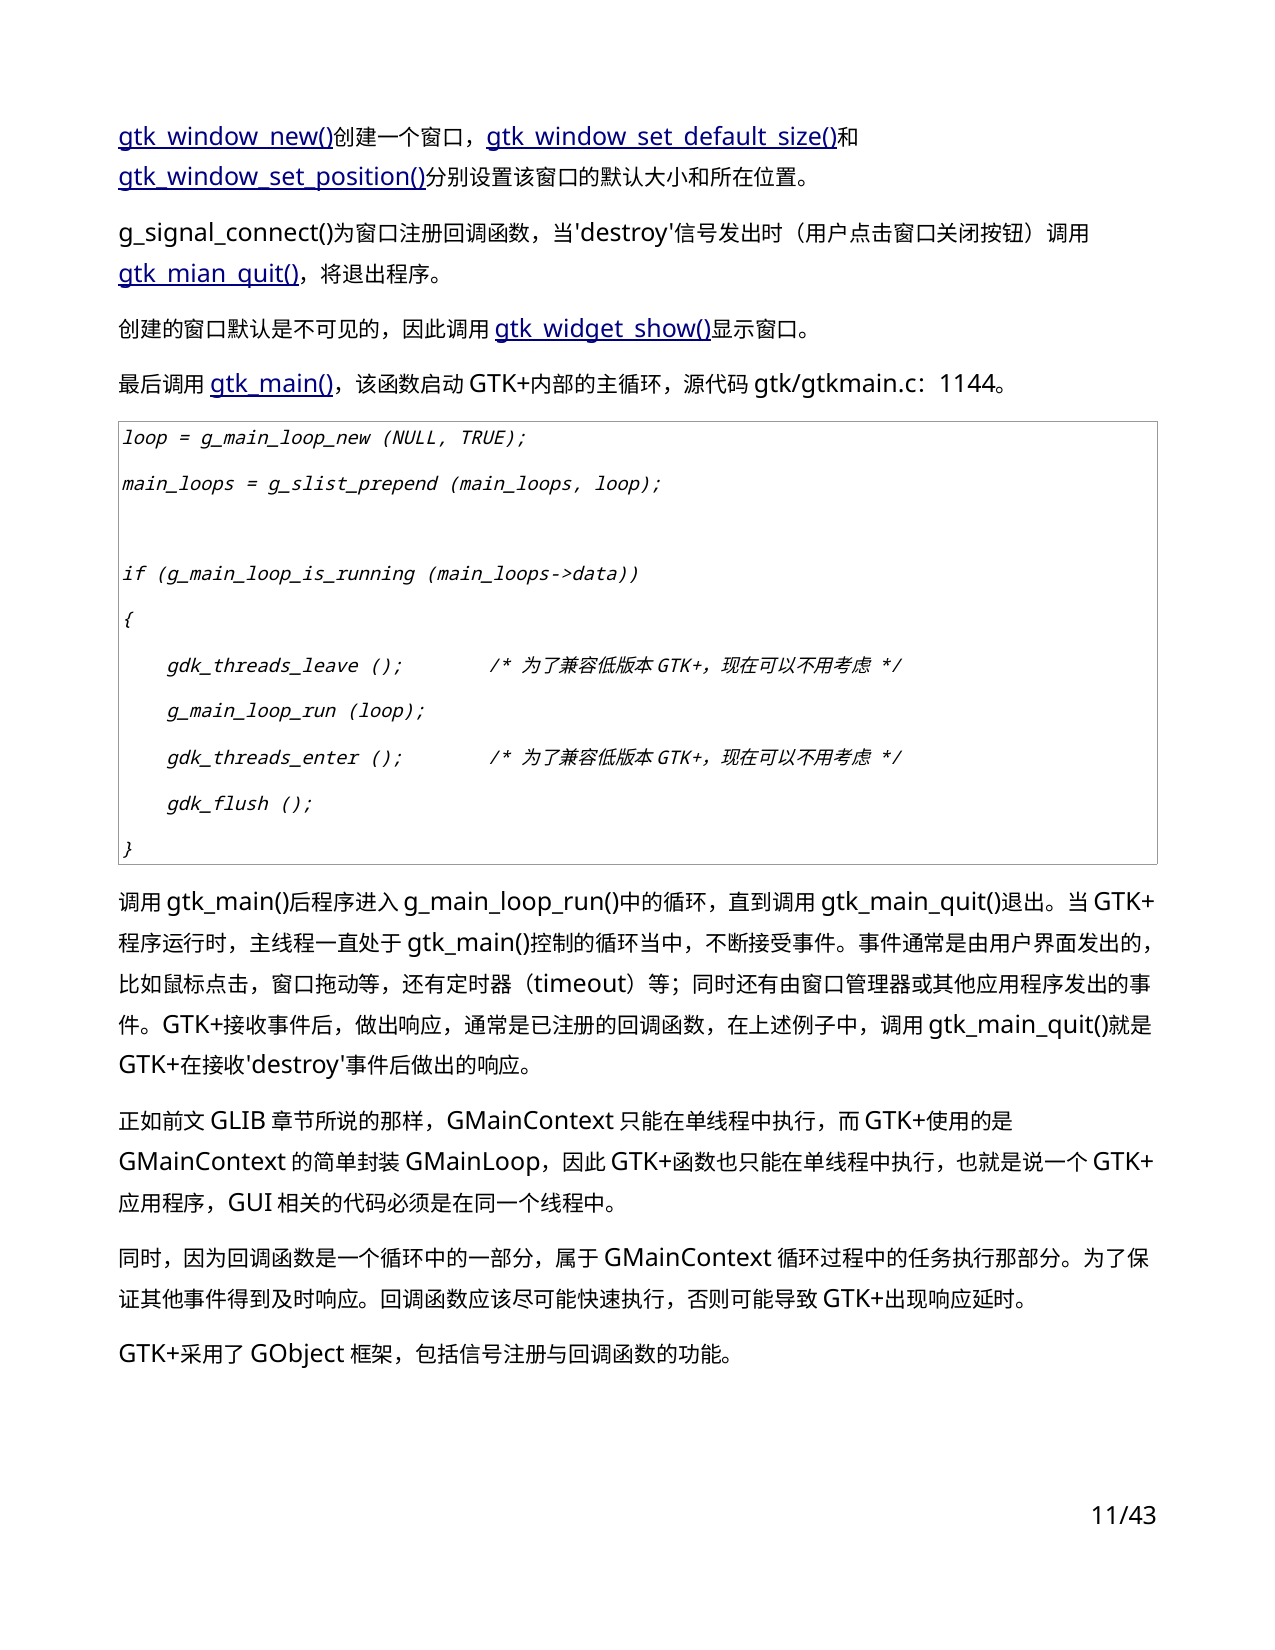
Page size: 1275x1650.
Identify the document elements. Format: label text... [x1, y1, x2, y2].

text gdk_threads_enter (); /* 为了兼容低版本GTK+，现在可以不用考虑 */ [119, 740, 1157, 770]
text 同时，因为回调函数是一个循环中的一部分，属于GMainContext循环过程中的任务执行那部分。为了保证其他事件得到及时响应。回调函数应该尽可能快速执行，否则可能导致GTK+出现响应延时。 [118, 1239, 1157, 1314]
text { [119, 602, 1157, 631]
text main_loops = g_slist_prepend (main_loops, loop); [119, 467, 1157, 495]
text loop = g_main_loop_new (NULL, TRUE); [119, 422, 1157, 450]
text g_signal_connect()为窗口注册回调函数，当'destroy'信号发出时（用户点击窗口关闭按钮）调用gtk_mian_quit()，将退出程序。 [118, 214, 1157, 289]
text } [119, 832, 1157, 864]
text g_main_loop_run (loop); [119, 695, 1157, 723]
text gdk_flush (); [119, 787, 1157, 816]
text 创建的窗口默认是不可见的，因此调用gtk_widget_show()显示窗口。 [118, 311, 1157, 345]
text 最后调用gtk_main()，该函数启动GTK+内部的主循环，源代码gtk/gtkmain.c：1144。 [118, 366, 1157, 400]
text 正如前文GLIB章节所说的那样，GMainContext只能在单线程中执行，而GTK+使用的是GMainContext的简单封装GMainLoop，因此GTK+函数也只能在单线程中执行，也就是说一个GTK+应用程序，GUI相关的代码必须是在同一个线程中。 [118, 1102, 1157, 1218]
text if (g_main_loop_is_running (main_loops->data)) [119, 557, 1157, 586]
text 调用gtk_main()后程序进入g_main_loop_run()中的循环，直到调用gtk_main_quit()退出。当GTK+程序运行时，主线程一直处于gtk_main()控制的循环当中，不断接受事件。事件通常是由用户界面发出的，比如鼠标点击，窗口拖动等，还有定时器（timeout）等；同时还有由窗口管理器或其他应用程序发出的事件。GTK+接收事件后，做出响应，通常是已注册的回调函数，在上述例子中，调用gtk_main_quit()就是GTK+在接收'destroy'事件后做出的响应。 [118, 884, 1157, 1081]
text gdk_threads_leave (); /* 为了兼容低版本GTK+，现在可以不用考虑 */ [119, 647, 1157, 678]
text GTK+采用了GObject框架，包括信号注册与回调函数的功能。 [118, 1336, 1157, 1370]
text gtk_window_new()创建一个窗口，gtk_window_set_default_size()和gtk_window_set_position()分别设置该窗口的默认大小和所在位置。 [118, 118, 1157, 193]
